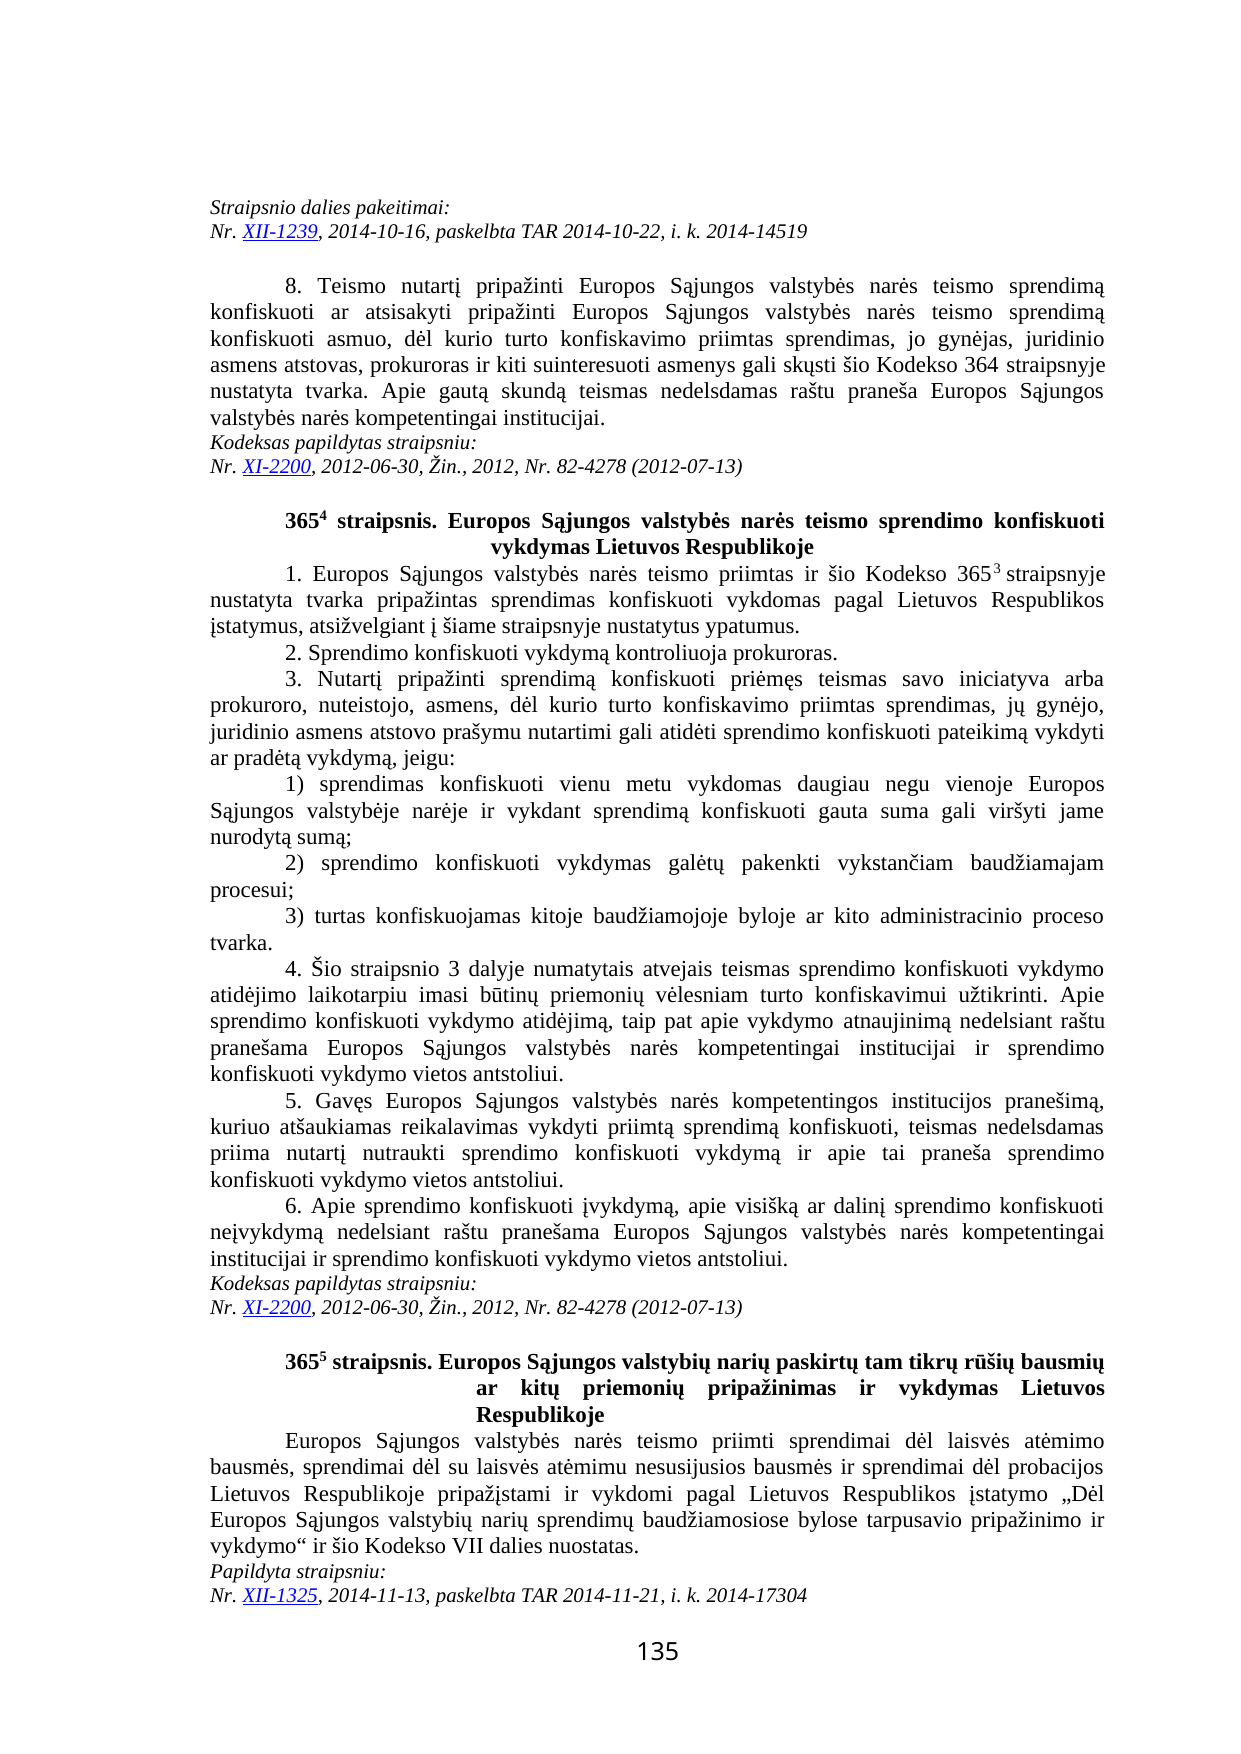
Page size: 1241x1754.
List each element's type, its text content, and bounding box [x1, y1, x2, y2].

text Nr. XI-2200, 2012-06-30, Žin., 2012, Nr. 82-4278 (2012-07-13) [210, 1295, 1106, 1319]
text Europos Sąjungos valstybės narės teismo priimti sprendimai dėl laisvės atėmimo bausmės, sprendimai dėl su laisvės atėmimu nesusijusios bausmės ir sprendimai dėl probacijos Lietuvos Respublikoje pripažįstami ir vykdomi pagal Lietuvos Respublikos įstatymo „Dėl Europos Sąjungos valstybių narių sprendimų baudžiamosiose bylose tarpusavio pripažinimo ir vykdymo“ ir šio Kodekso VII dalies nuostatas. [210, 1427, 1106, 1559]
text 3655 straipsnis. Europos Sąjungos valstybių narių paskirtų tam tikrų rūšių bausmių ar kitų priemonių pripažinimas ir vykdymas Lietuvos Respublikoje [285, 1348, 1106, 1427]
text Papildyta straipsniu: [210, 1559, 1106, 1583]
text Nr. XII-1239, 2014-10-16, paskelbta TAR 2014-10-22, i. k. 2014-14519 [210, 219, 1106, 243]
text 3) turtas konfiskuojamas kitoje baudžiamojoje byloje ar kito administracinio proceso tvarka. [210, 902, 1106, 955]
text 6. Apie sprendimo konfiskuoti įvykdymą, apie visišką ar dalinį sprendimo konfiskuoti neįvykdymą nedelsiant raštu pranešama Europos Sąjungos valstybės narės kompetentingai institucijai ir sprendimo konfiskuoti vykdymo vietos antstoliui. [210, 1192, 1106, 1271]
text 2. Sprendimo konfiskuoti vykdymą kontroliuoja prokuroras. [210, 639, 1106, 665]
text 1. Europos Sąjungos valstybės narės teismo priimtas ir šio Kodekso 3653 straipsnyje nustatyta tvarka pripažintas sprendimas konfiskuoti vykdomas pagal Lietuvos Respublikos įstatymus, atsižvelgiant į šiame straipsnyje nustatytus ypatumus. [210, 559, 1106, 639]
text Kodeksas papildytas straipsniu: [210, 430, 1106, 454]
text 1) sprendimas konfiskuoti vienu metu vykdomas daugiau negu vienoje Europos Sąjungos valstybėje narėje ir vykdant sprendimą konfiskuoti gauta suma gali viršyti jame nurodytą sumą; [210, 770, 1106, 849]
text 2) sprendimo konfiskuoti vykdymas galėtų pakenkti vykstančiam baudžiamajam procesui; [210, 849, 1106, 902]
text 8. Teismo nutartį pripažinti Europos Sąjungos valstybės narės teismo sprendimą konfiskuoti ar atsisakyti pripažinti Europos Sąjungos valstybės narės teismo sprendimą konfiskuoti asmuo, dėl kurio turto konfiskavimo priimtas sprendimas, jo gynėjas, juridinio asmens atstovas, prokuroras ir kiti suinteresuoti asmenys gali skųsti šio Kodekso 364 straipsnyje nustatyta tvarka. Apie gautą skundą teismas nedelsdamas raštu praneša Europos Sąjungos valstybės narės kompetentingai institucijai. [210, 272, 1106, 430]
text Nr. XI-2200, 2012-06-30, Žin., 2012, Nr. 82-4278 (2012-07-13) [210, 454, 1106, 478]
text Straipsnio dalies pakeitimai: [210, 195, 1106, 219]
text 4. Šio straipsnio 3 dalyje numatytais atvejais teismas sprendimo konfiskuoti vykdymo atidėjimo laikotarpiu imasi būtinų priemonių vėlesniam turto konfiskavimui užtikrinti. Apie sprendimo konfiskuoti vykdymo atidėjimą, taip pat apie vykdymo atnaujinimą nedelsiant raštu pranešama Europos Sąjungos valstybės narės kompetentingai institucijai ir sprendimo konfiskuoti vykdymo vietos antstoliui. [210, 955, 1106, 1087]
text Kodeksas papildytas straipsniu: [210, 1271, 1106, 1295]
text 3. Nutartį pripažinti sprendimą konfiskuoti priėmęs teismas savo iniciatyva arba prokuroro, nuteistojo, asmens, dėl kurio turto konfiskavimo priimtas sprendimas, jų gynėjo, juridinio asmens atstovo prašymu nutartimi gali atidėti sprendimo konfiskuoti pateikimą vykdyti ar pradėtą vykdymą, jeigu: [210, 665, 1106, 770]
text 3654 straipsnis. Europos Sąjungos valstybės narės teismo sprendimo konfiskuoti vykdymas Lietuvos Respublikoje [285, 507, 1106, 559]
text Nr. XII-1325, 2014-11-13, paskelbta TAR 2014-11-21, i. k. 2014-17304 [210, 1583, 1106, 1607]
text 5. Gavęs Europos Sąjungos valstybės narės kompetentingos institucijos pranešimą, kuriuo atšaukiamas reikalavimas vykdyti priimtą sprendimą konfiskuoti, teismas nedelsdamas priima nutartį nutraukti sprendimo konfiskuoti vykdymą ir apie tai praneša sprendimo konfiskuoti vykdymo vietos antstoliui. [210, 1087, 1106, 1192]
